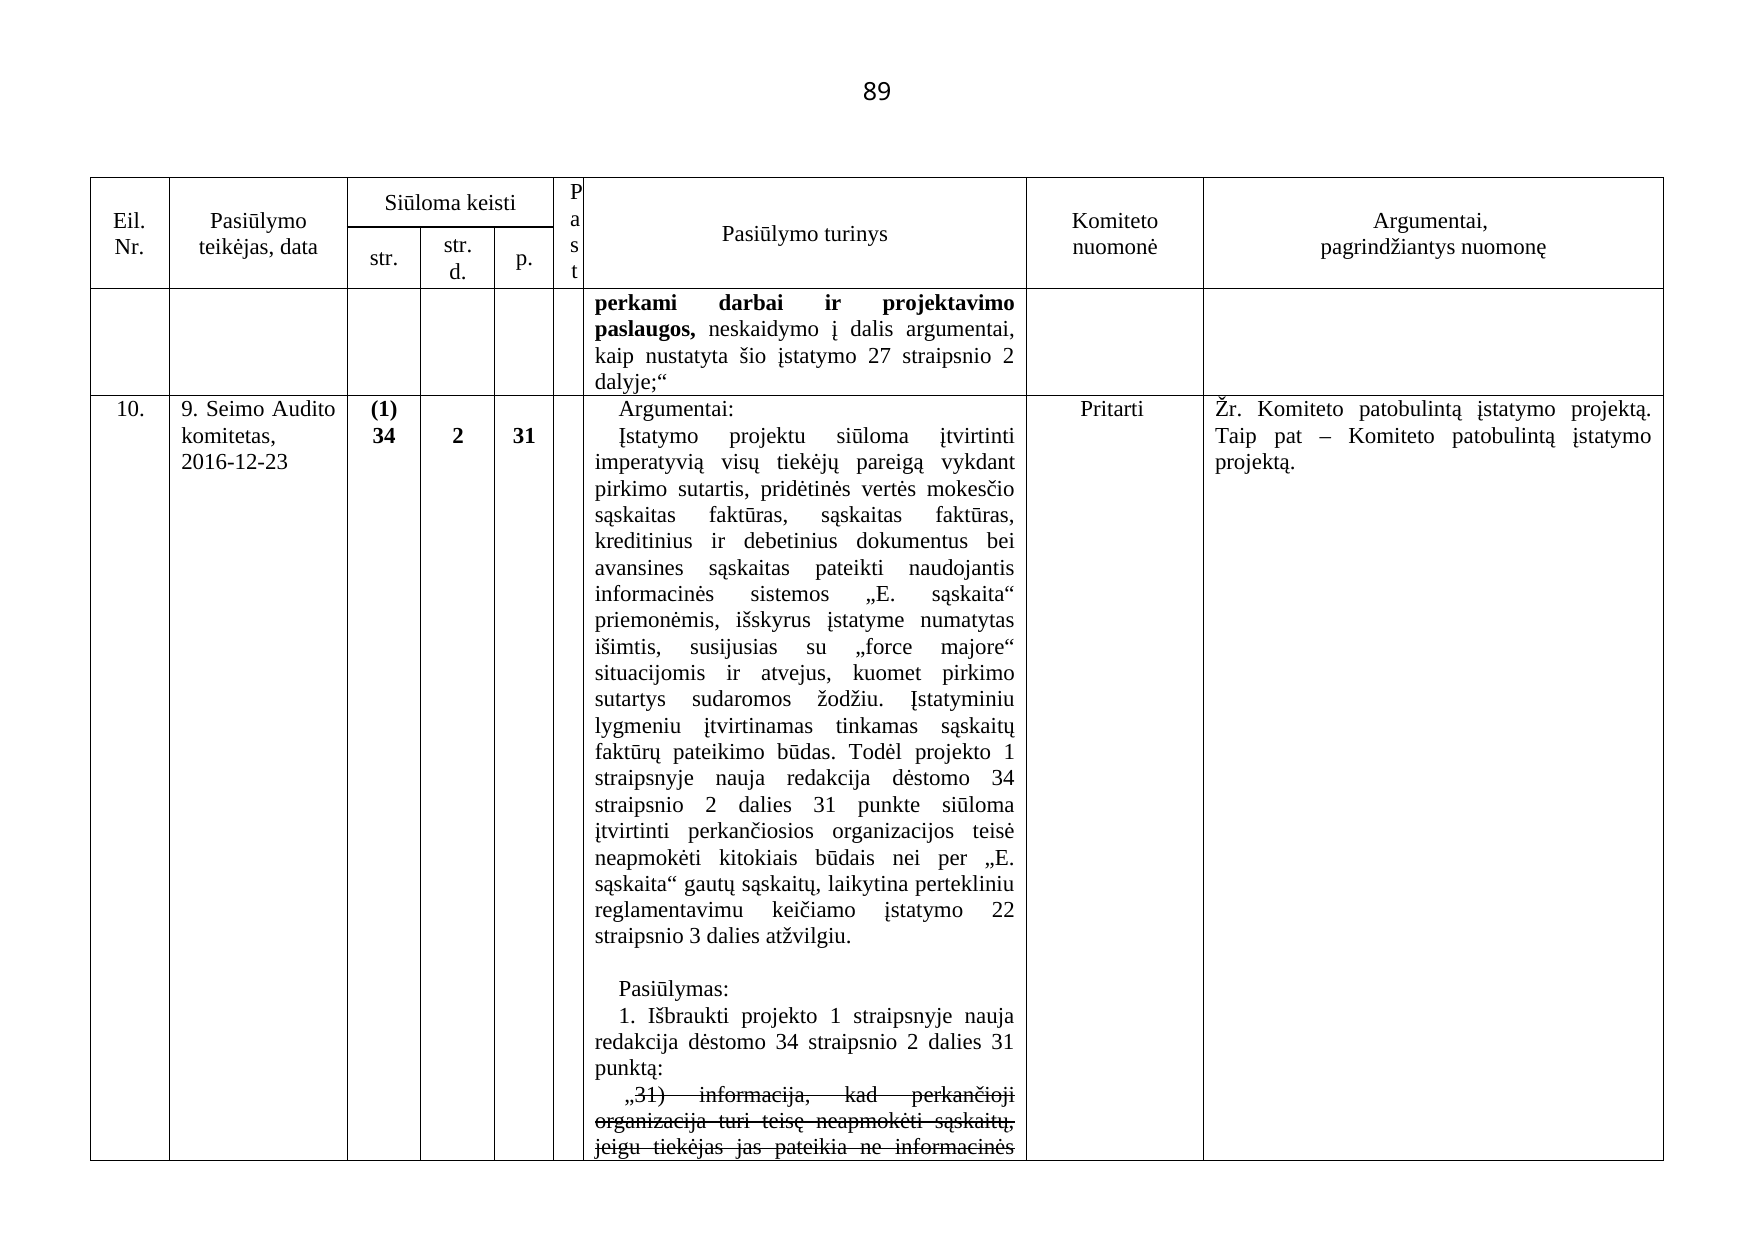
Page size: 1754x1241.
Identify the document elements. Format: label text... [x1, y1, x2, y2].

table_cell 10. [91, 396, 169, 1160]
table_header Pastabos [554, 178, 583, 288]
table_cell [1027, 289, 1203, 394]
table_cell Argumentai: Įstatymo projektu siūloma įtvirtinti imperatyvią visų tiekėjų pareigą vykdant pirkimo sutartis, pridėtinės vertės mokesčio sąskaitas faktūras, sąskaitas faktūras, kreditinius ir debetinius dokumentus bei avansines sąskaitas pateikti naudojantis informacinės sistemos „E. sąskaita“ priemonėmis, išskyrus įstatyme numatytas išimtis, susijusias su „force majore“ situacijomis ir atvejus, kuomet pirkimo sutartys sudaromos žodžiu. Įstatyminiu lygmeniu įtvirtinamas tinkamas sąskaitų faktūrų pateikimo būdas. Todėl projekto 1 straipsnyje nauja redakcija dėstomo 34 straipsnio 2 dalies 31 punkte siūloma įtvirtinti perkančiosios organizacijos teisė neapmokėti kitokiais būdais nei per „E. sąskaita“ gautų sąskaitų, laikytina pertekliniu reglamentavimu keičiamo įstatymo 22 straipsnio 3 dalies atžvilgiu. Pasiūlymas: 1. Išbraukti projekto 1 straipsnyje nauja redakcija dėstomo 34 straipsnio 2 dalies 31 punktą: „31) informacija, kad perkančioji organizacija turi teisę neapmokėti sąskaitų, jeigu tiekėjas jas pateikia ne informacinės [584, 396, 1026, 1160]
table_cell str. [348, 228, 420, 288]
table_cell [554, 289, 583, 394]
table_cell Pritarti [1027, 396, 1203, 1160]
table_cell [421, 289, 494, 394]
table_cell [91, 289, 169, 394]
table_header Eil. Nr. [91, 178, 169, 288]
table_cell [348, 289, 420, 394]
table_cell [170, 289, 347, 394]
table_cell [495, 289, 553, 394]
table_header Argumentai, pagrindžiantys nuomonę [1204, 178, 1663, 288]
table_cell p. [495, 228, 553, 288]
table_cell perkami darbai ir projektavimo paslaugos, neskaidymo į dalis argumentai, kaip nustatyta šio įstatymo 27 straipsnio 2 dalyje;“ [584, 289, 1026, 394]
table_cell 31 [495, 396, 553, 1160]
table_header Pasiūlymo teikėjas, data [170, 178, 347, 288]
table_cell 2 [421, 396, 494, 1160]
table_header Pasiūlymo turinys [584, 178, 1026, 288]
table_header Siūloma keisti [348, 178, 553, 226]
table_cell 9. Seimo Audito komitetas, 2016-12-23 [170, 396, 347, 1160]
table_cell (1) 34 [348, 396, 420, 1160]
table_cell Žr. Komiteto patobulintą įstatymo projektą. Taip pat – Komiteto patobulintą įstatymo projektą. [1204, 396, 1663, 1160]
table_cell [554, 396, 583, 1160]
table_cell [1204, 289, 1663, 394]
table_header Komiteto nuomonė [1027, 178, 1203, 288]
table_cell str. d. [421, 228, 494, 288]
